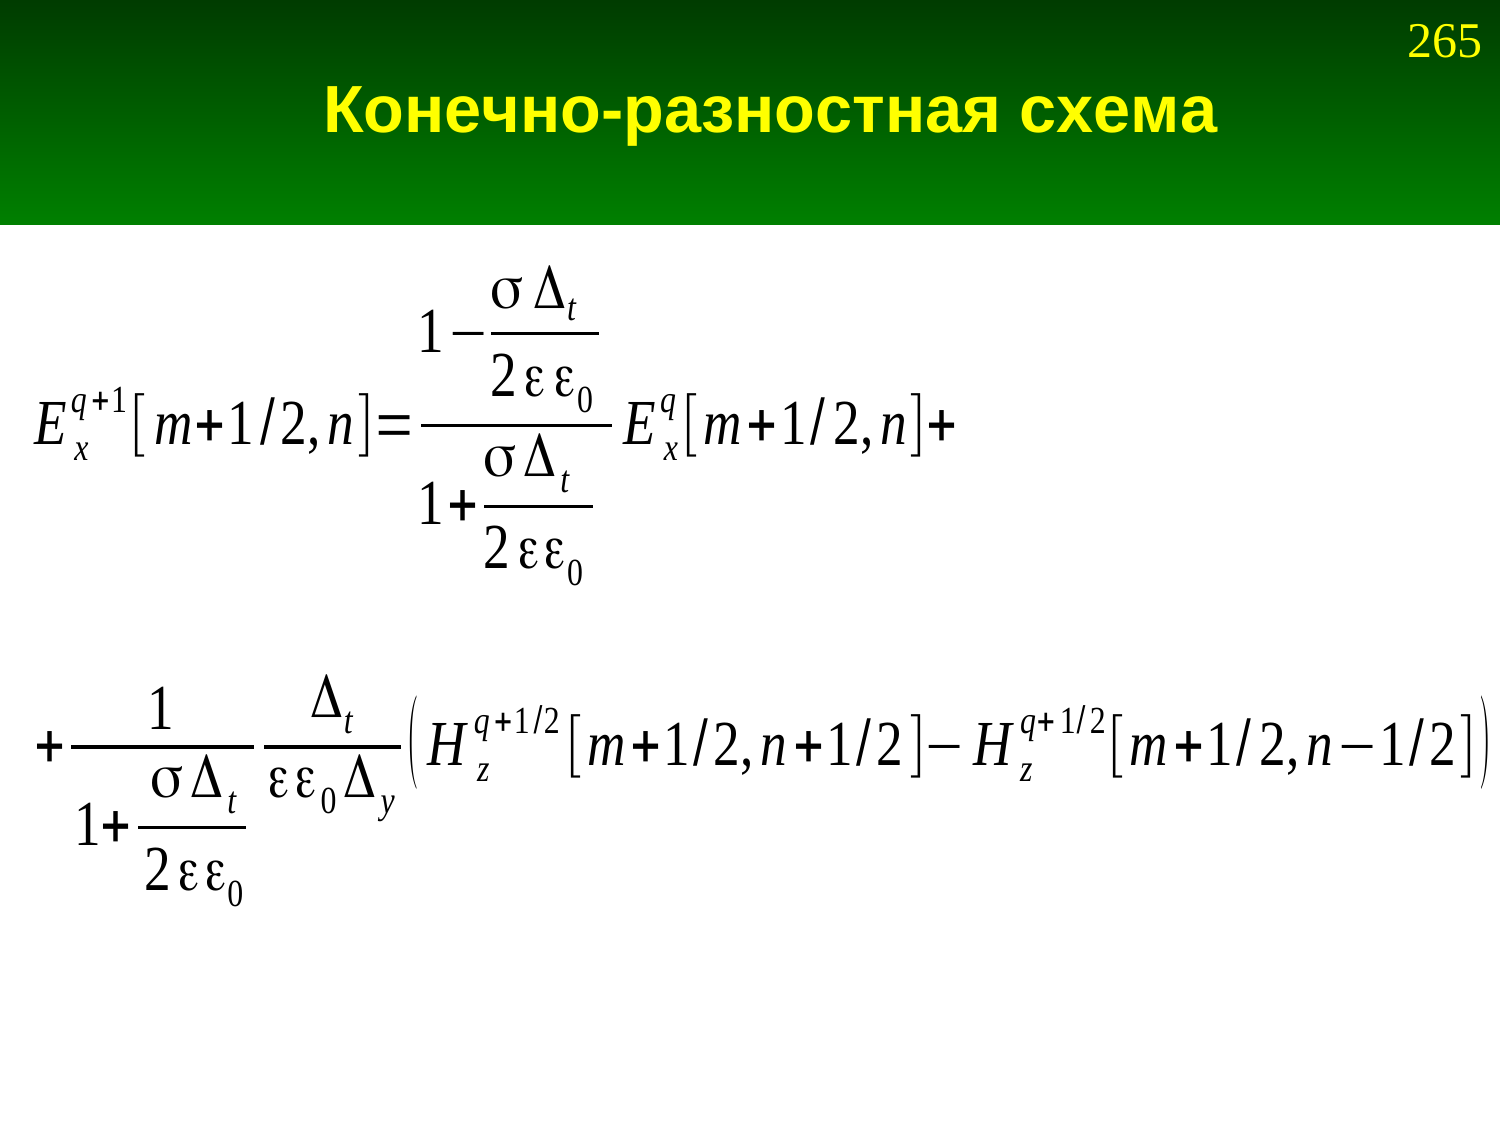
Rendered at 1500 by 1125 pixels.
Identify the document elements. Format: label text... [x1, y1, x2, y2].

chart [17, 259, 1500, 914]
title Конечно-разностная схема [100, 7, 1441, 204]
